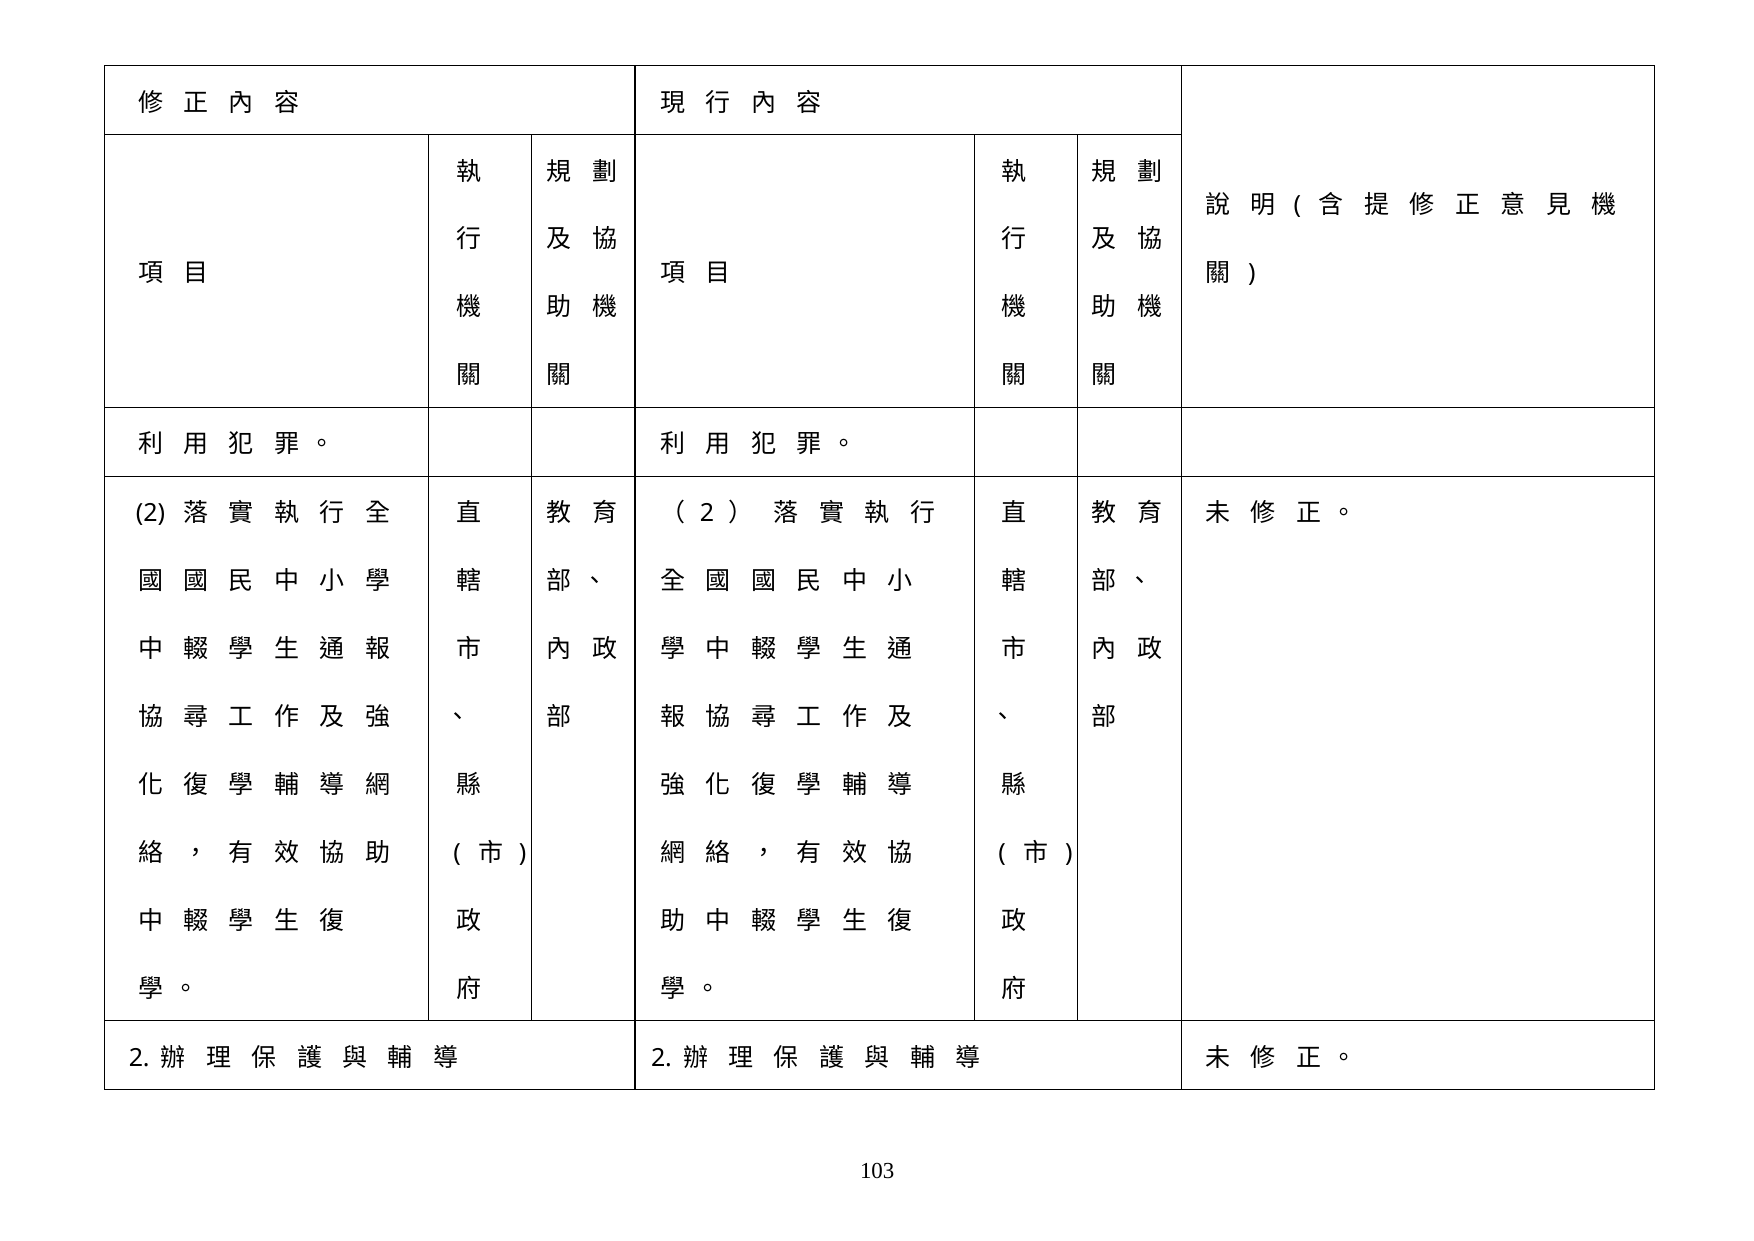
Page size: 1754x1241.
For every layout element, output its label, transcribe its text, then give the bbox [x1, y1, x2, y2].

table_cell 2.辦理保護與輔導 [105, 1021, 634, 1089]
table_cell (2)落實執行全國國民中小學中輟學生通報協尋工作及強化復學輔導網絡，有效協助中輟學生復學。 [105, 477, 428, 1020]
table_cell 教育部、內政部 [1078, 477, 1181, 1020]
table_header 現行內容 [636, 66, 1181, 134]
table_cell 未修正。 [1182, 477, 1654, 1020]
table_cell [1078, 408, 1181, 476]
table_cell 項目 [636, 135, 974, 407]
table_cell 項目 [105, 135, 428, 407]
table_header 修正內容 [105, 66, 634, 134]
table_cell 執行機關 [975, 135, 1077, 407]
table_cell [429, 408, 531, 476]
table_cell （2）落實執行全國國民中小學中輟學生通報協尋工作及強化復學輔導網絡，有效協助中輟學生復學。 [636, 477, 974, 1020]
table_cell [975, 408, 1077, 476]
table_cell 教育部、內政部 [532, 477, 634, 1020]
table_header 說明(含提修正意見機關) [1182, 66, 1654, 407]
table_cell 執行機關 [429, 135, 531, 407]
table_cell [532, 408, 634, 476]
table_cell 未修正。 [1182, 1021, 1654, 1089]
table_cell 規劃及協助機關 [1078, 135, 1181, 407]
table_cell 直轄市、縣(市)政府 [975, 477, 1077, 1020]
table_cell [1182, 408, 1654, 476]
table_cell 利用犯罪。 [636, 408, 974, 476]
table_cell 利用犯罪。 [105, 408, 428, 476]
table_cell 規劃及協助機關 [532, 135, 634, 407]
table_cell 2.辦理保護與輔導 [636, 1021, 1181, 1089]
table_cell 直轄市、縣(市)政府 [429, 477, 531, 1020]
